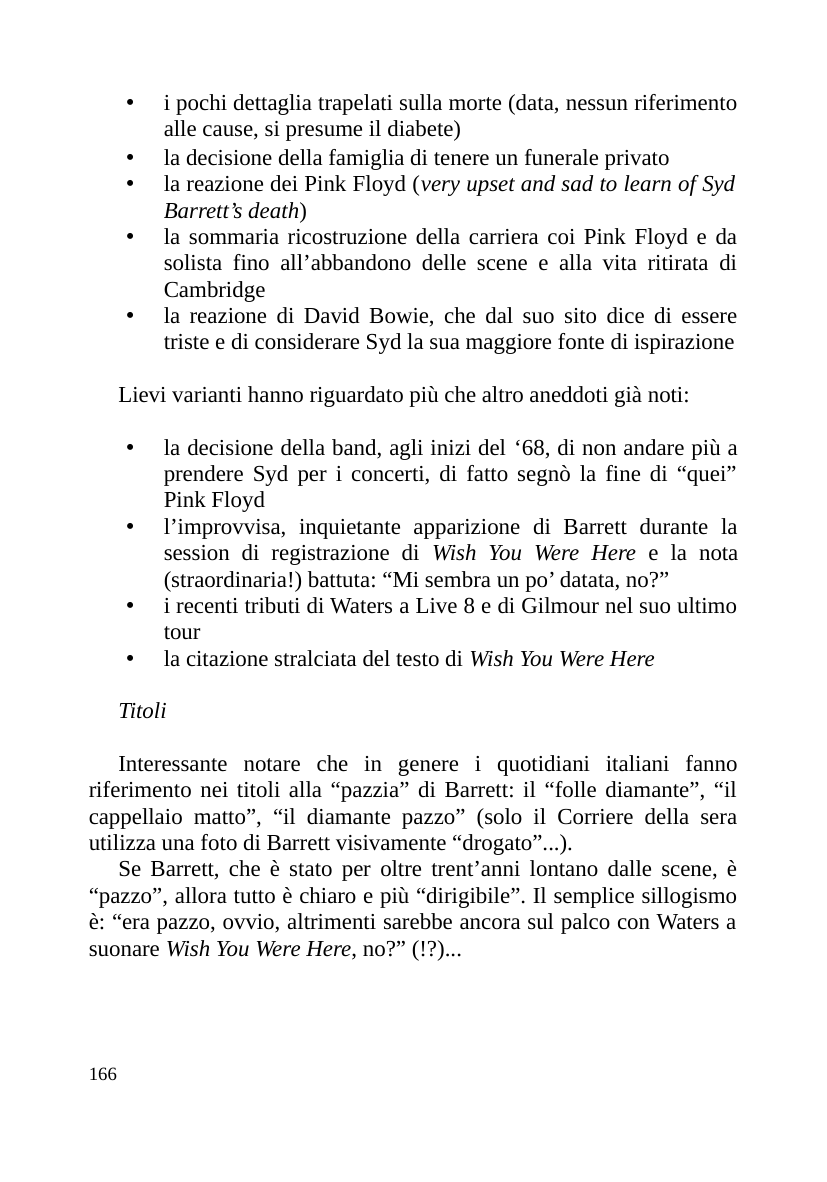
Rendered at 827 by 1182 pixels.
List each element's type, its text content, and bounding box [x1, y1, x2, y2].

text Lievi varianti hanno riguardato più che altro aneddoti già noti: [88, 381, 738, 407]
list la citazione stralciata del testo di Wish You Were Here [126, 645, 738, 671]
text Se Barrett, che è stato per oltre trent’anni lontano dalle scene, è “pazzo”, allora tutto è chiaro e più “dirigibile”. Il semplice sillogismo è: “era pazzo, ovvio, altrimenti sarebbe ancora sul palco con Waters a suonare Wish You Were Here, no?” (!?)... [88, 856, 738, 961]
list i pochi dettaglia trapelati sulla morte (data, nessun riferimento alle cause, si presume il diabete) [126, 88, 738, 141]
list l’improvvisa, inquietante apparizione di Barrett durante la session di registrazione di Wish You Were Here e la nota (straordinaria!) battuta: “Mi sembra un po’ datata, no?” [126, 513, 738, 592]
text Interessante notare che in genere i quotidiani italiani fanno riferimento nei titoli alla “pazzia” di Barrett: il “folle diamante”, “il cappellaio matto”, “il diamante pazzo” (solo il Corriere della sera utilizza una foto di Barrett visivamente “drogato”...). [88, 750, 738, 856]
list i recenti tributi di Waters a Live 8 e di Gilmour nel suo ultimo tour [126, 592, 738, 645]
text Titoli [88, 697, 738, 724]
list la sommaria ricostruzione della carriera coi Pink Floyd e da solista fino all’abbandono delle scene e alla vita ritirata di Cambridge [126, 223, 738, 302]
list la decisione della famiglia di tenere un funerale privato [126, 144, 738, 170]
list la decisione della band, agli inizi del ‘68, di non andare più a prendere Syd per i concerti, di fatto segnò la fine di “quei” Pink Floyd [126, 434, 738, 513]
list la reazione dei Pink Floyd (very upset and sad to learn of Syd Barrett’s death) [126, 170, 738, 223]
list la reazione di David Bowie, che dal suo sito dice di essere triste e di considerare Syd la sua maggiore fonte di ispirazione [126, 302, 738, 355]
